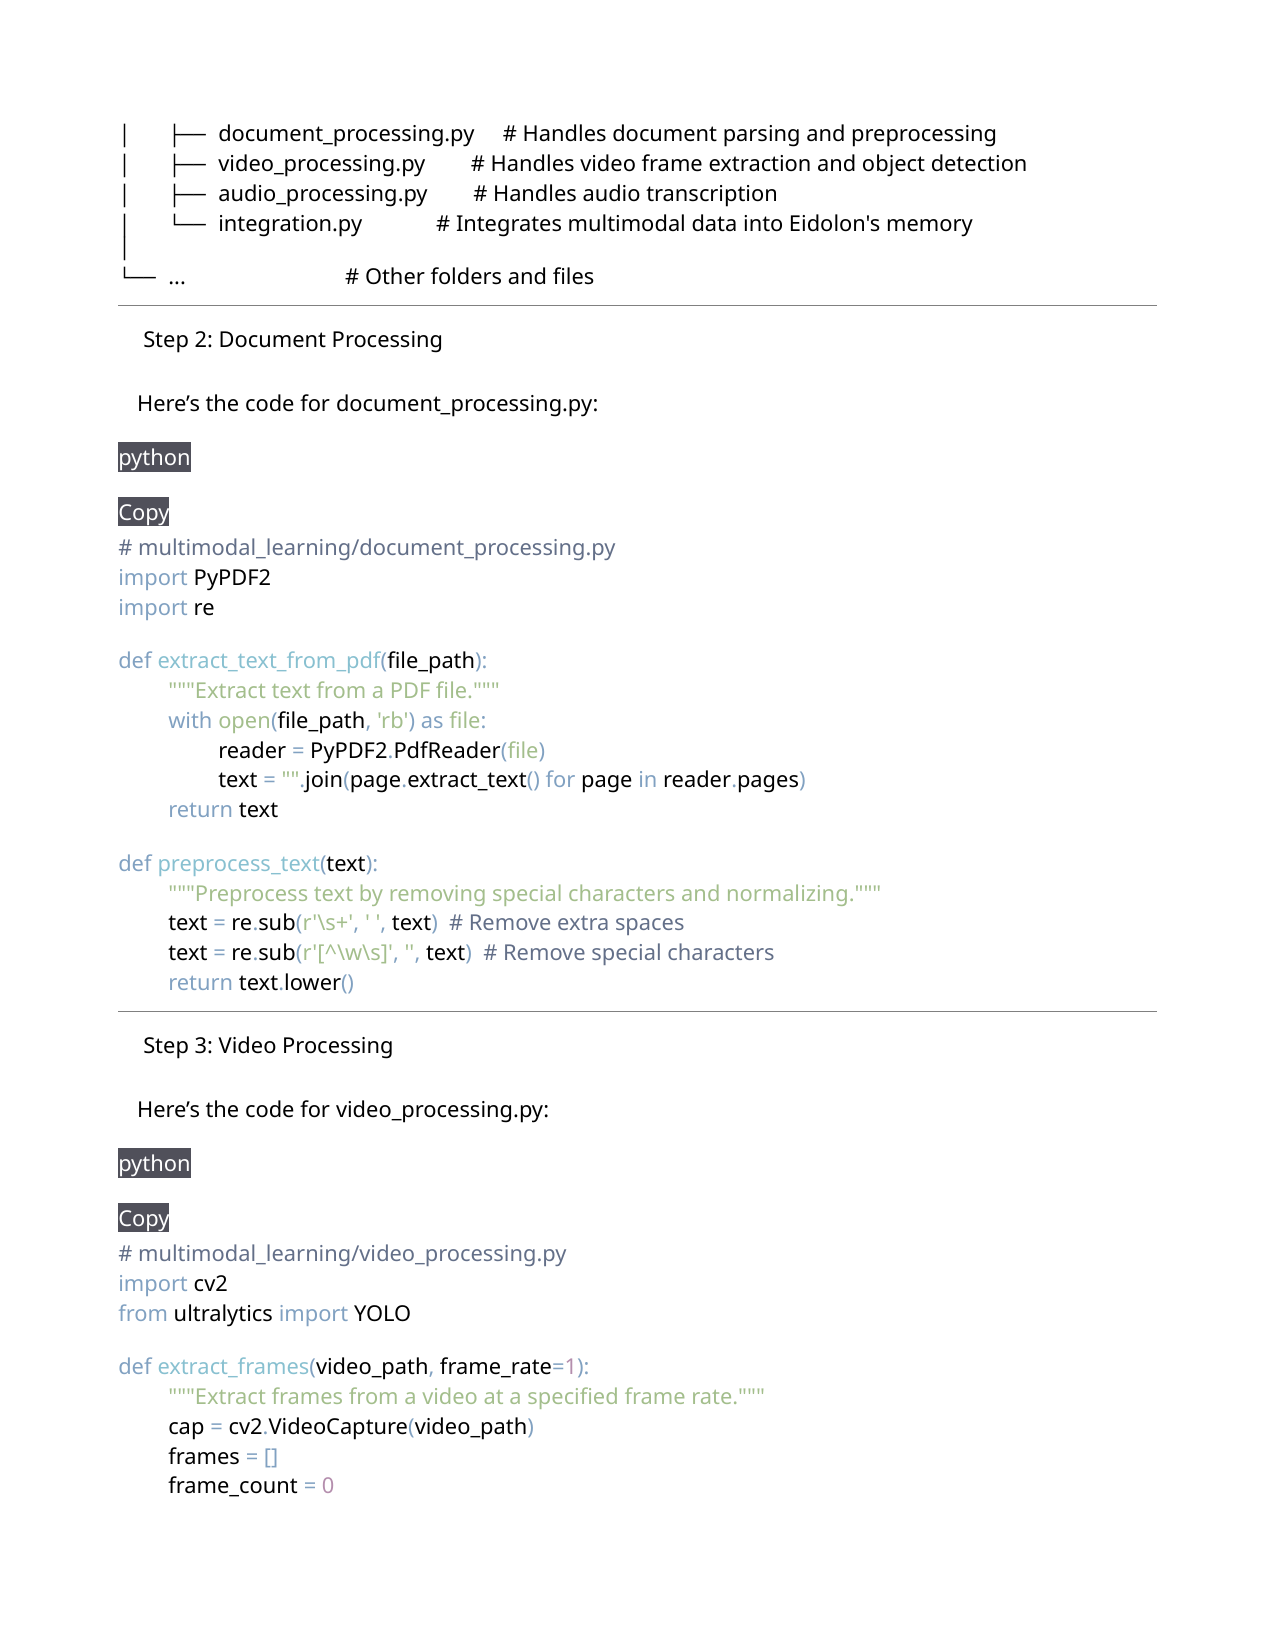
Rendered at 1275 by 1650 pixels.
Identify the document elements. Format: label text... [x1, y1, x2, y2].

text from ultralytics import YOLO [118, 1298, 1157, 1328]
text python [118, 1148, 1157, 1178]
text # multimodal_learning/document_processing.py [118, 532, 1157, 562]
text │ ├── audio_processing.py # Handles audio transcription [118, 178, 1157, 207]
text frames = [] [118, 1441, 1157, 1470]
text reader = PyPDF2.PdfReader(file) [118, 735, 1157, 764]
text """Preprocess text by removing special characters and normalizing.""" [118, 877, 1157, 907]
text import re [118, 592, 1157, 622]
text """Extract frames from a video at a specified frame rate.""" [118, 1381, 1157, 1411]
text │ [118, 237, 1157, 261]
text │ ├── video_processing.py # Handles video frame extraction and object detection [118, 148, 1157, 178]
subtitle Step 2: Document Processing [143, 324, 1157, 354]
text text = "".join(page.extract_text() for page in reader.pages) [118, 764, 1157, 794]
text # multimodal_learning/video_processing.py [118, 1238, 1157, 1268]
text text = re.sub(r'[^\w\s]', '', text) # Remove special characters [118, 937, 1157, 967]
text python [118, 442, 1157, 472]
text Here’s the code for document_processing.py: [137, 388, 1157, 417]
text """Extract text from a PDF file.""" [118, 675, 1157, 705]
text return text [118, 794, 1157, 824]
text frame_count = 0 [118, 1470, 1157, 1500]
text Copy [118, 1202, 1157, 1232]
text with open(file_path, 'rb') as file: [118, 705, 1157, 735]
text def preprocess_text(text): [118, 848, 1157, 877]
text def extract_text_from_pdf(file_path): [118, 645, 1157, 675]
text text = re.sub(r'\s+', ' ', text) # Remove extra spaces [118, 907, 1157, 937]
text import PyPDF2 [118, 562, 1157, 592]
text Copy [118, 497, 1157, 526]
text import cv2 [118, 1268, 1157, 1298]
text def extract_frames(video_path, frame_rate=1): [118, 1351, 1157, 1381]
text │ ├── document_processing.py # Handles document parsing and preprocessing [118, 118, 1157, 148]
text Here’s the code for video_processing.py: [137, 1093, 1157, 1123]
text │ └── integration.py # Integrates multimodal data into Eidolon's memory [118, 207, 1157, 237]
text └── ... # Other folders and files [118, 261, 1157, 291]
subtitle Step 3: Video Processing [143, 1030, 1157, 1060]
text cap = cv2.VideoCapture(video_path) [118, 1411, 1157, 1441]
text return text.lower() [118, 967, 1157, 997]
